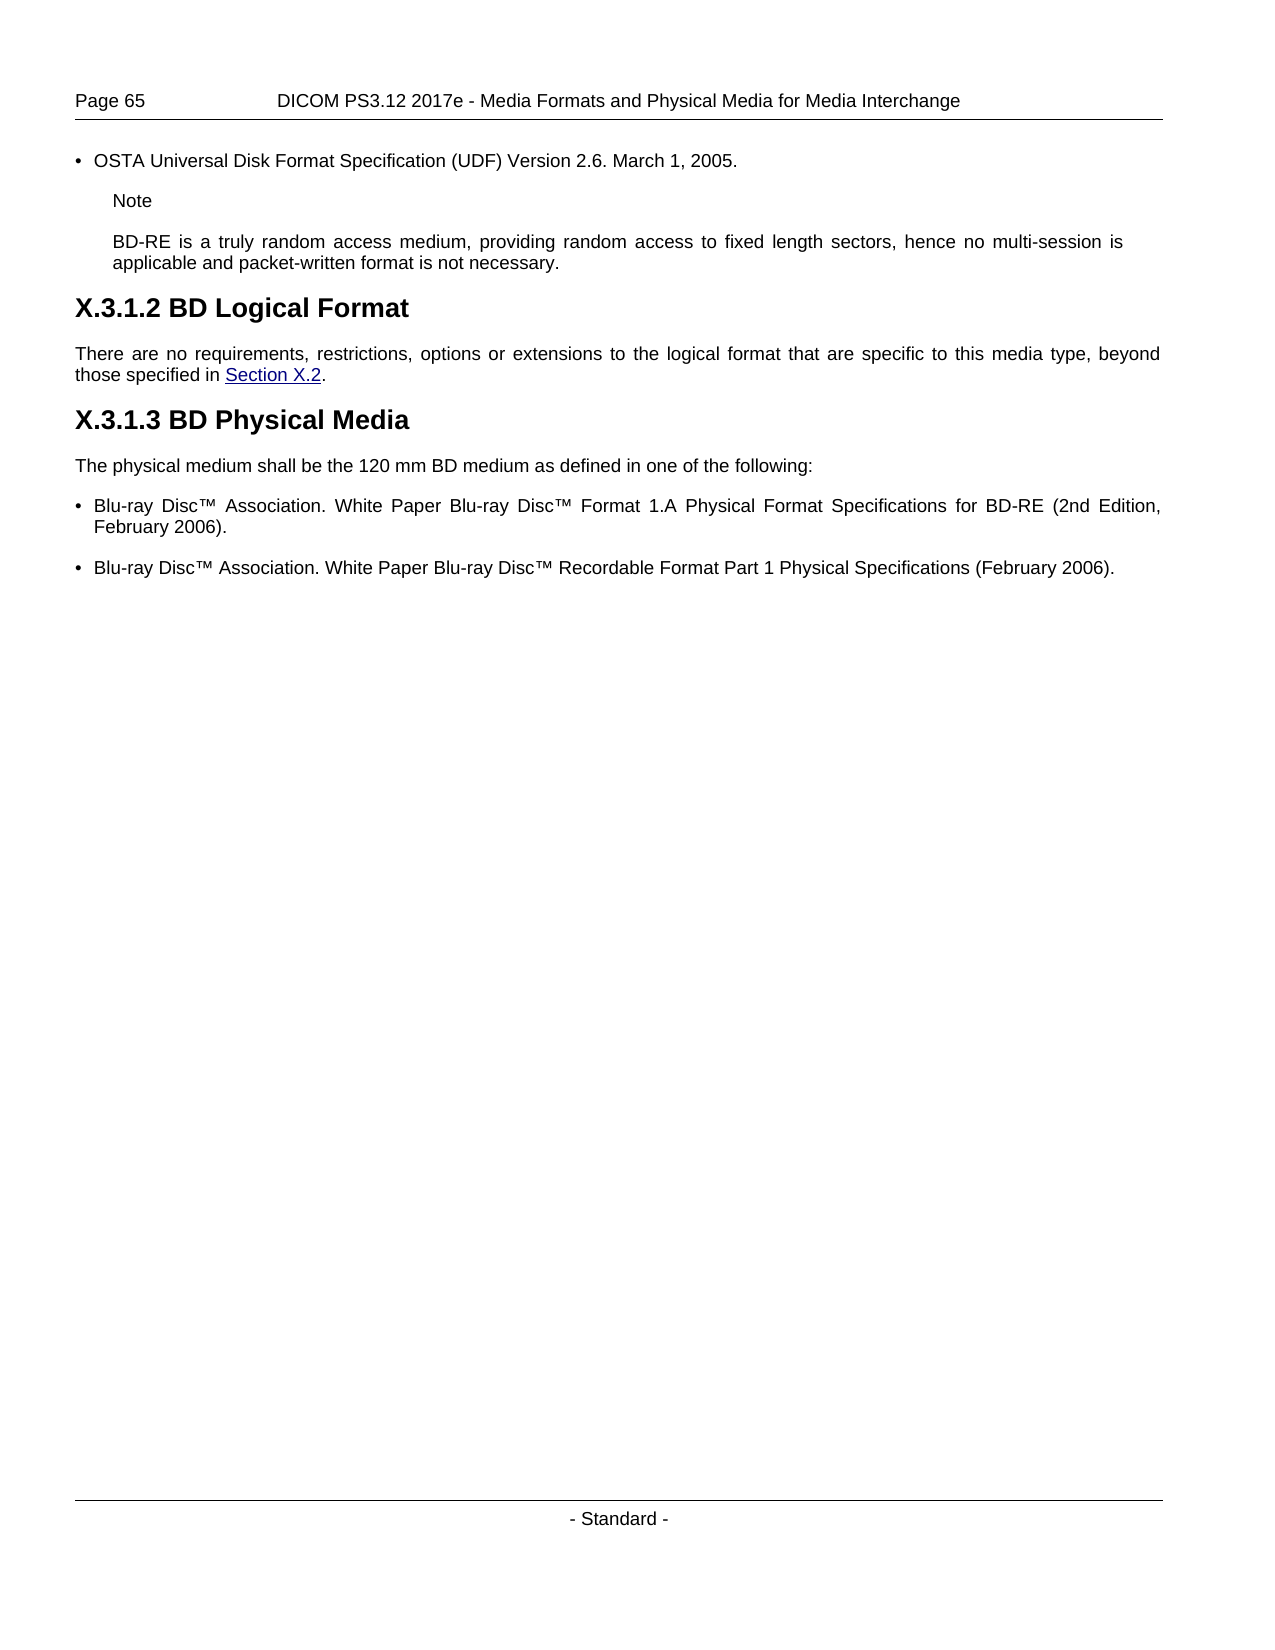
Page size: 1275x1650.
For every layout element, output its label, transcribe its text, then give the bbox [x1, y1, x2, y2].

text There are no requirements, restrictions, options or extensions to the logical format that are specific to this media type, beyond those specified in Section X.2. [75, 342, 1162, 386]
list Blu-ray Disc™ Association. White Paper Blu-ray Disc™ Format 1.A Physical Format Specifications for BD-RE (2nd Edition, February 2006). [75, 495, 1162, 538]
text BD-RE is a truly random access medium, providing random access to fixed length sectors, hence no multi-session is applicable and packet-written format is not necessary. [112, 231, 1125, 274]
text X.3.1.2 BD Logical Format [75, 292, 1162, 324]
text The physical medium shall be the 120 mm BD medium as defined in one of the following: [75, 454, 1162, 476]
list OSTA Universal Disk Format Specification (UDF) Version 2.6. March 1, 2005. [75, 150, 1162, 172]
list Blu-ray Disc™ Association. White Paper Blu-ray Disc™ Recordable Format Part 1 Physical Specifications (February 2006). [75, 557, 1162, 578]
text Note [112, 190, 1125, 212]
text X.3.1.3 BD Physical Media [75, 404, 1162, 436]
